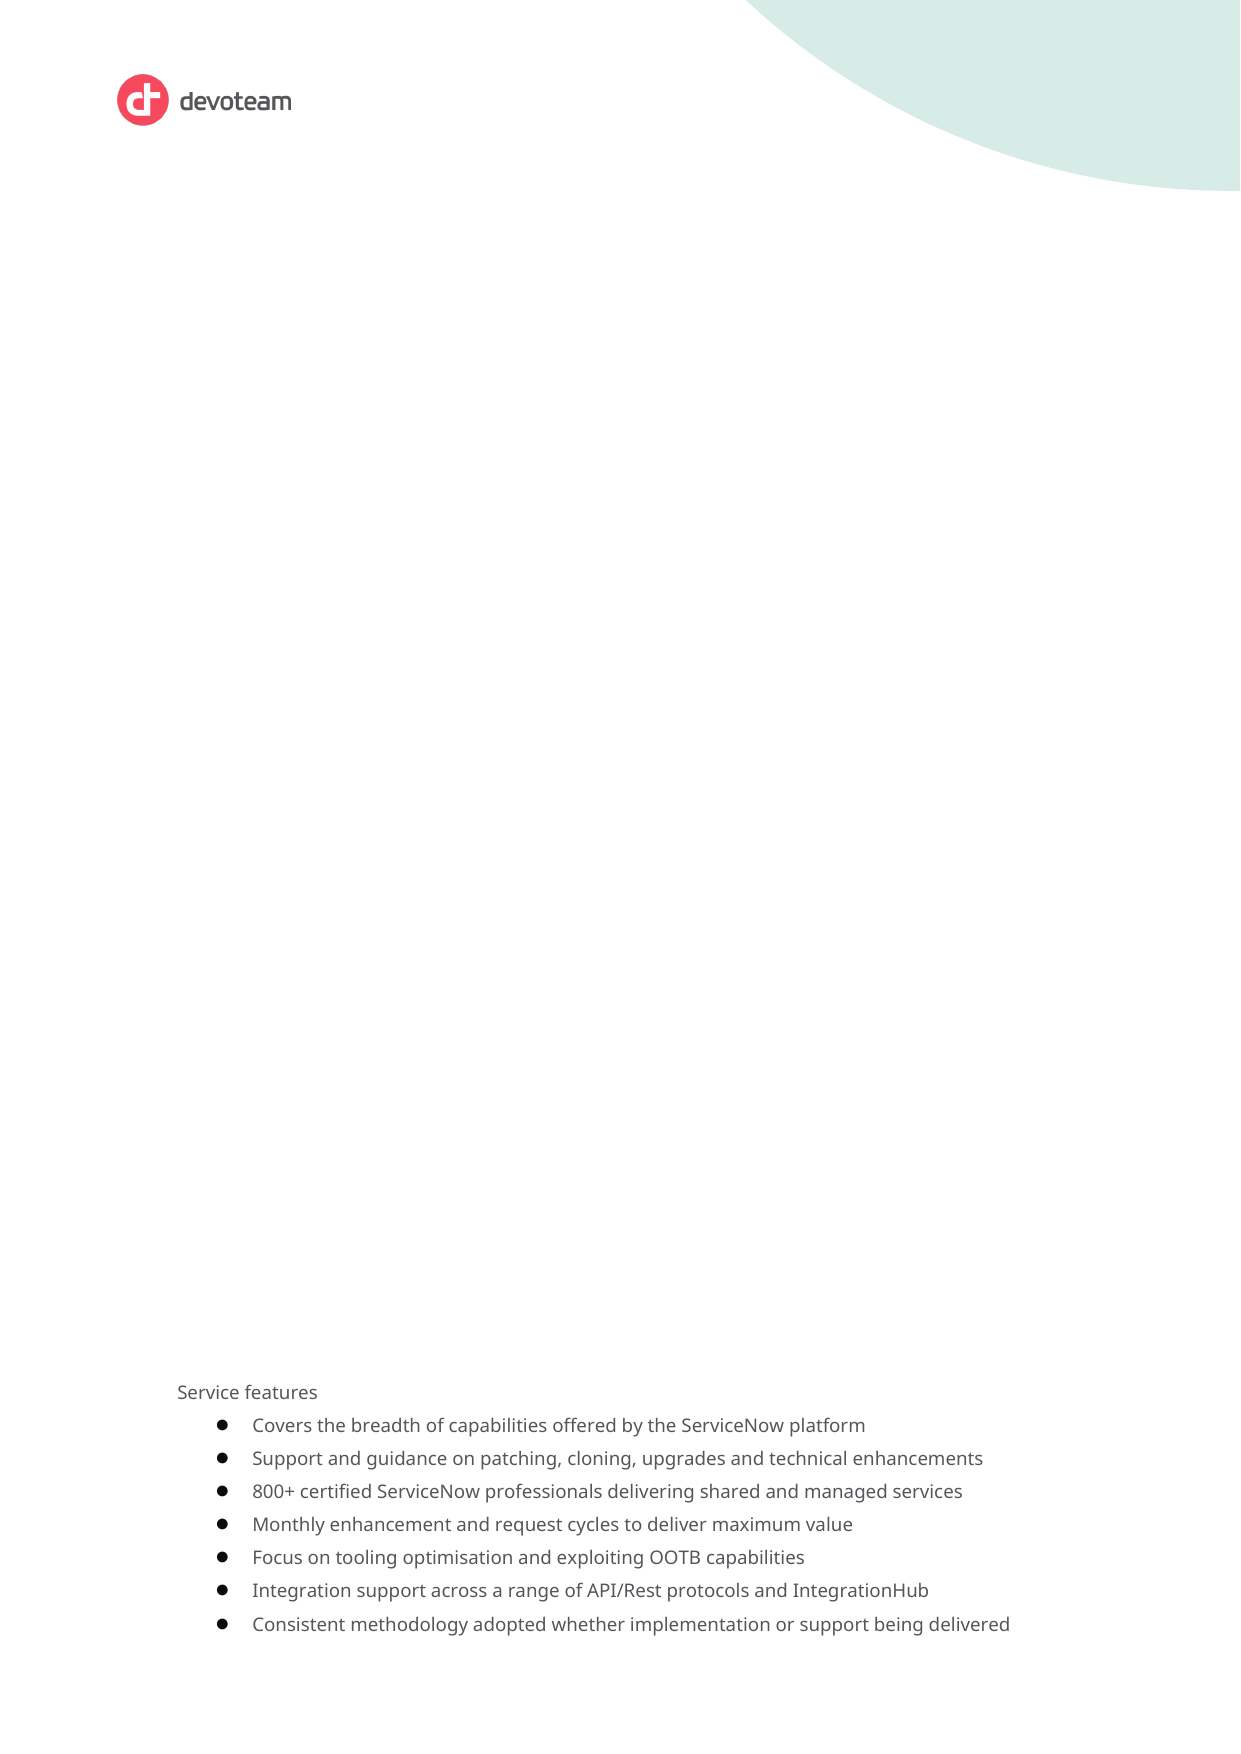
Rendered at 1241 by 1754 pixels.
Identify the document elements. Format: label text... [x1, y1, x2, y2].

picture [99, 56, 304, 143]
list Covers the breadth of capabilities offered by the ServiceNow platform [214, 1409, 1063, 1438]
list Focus on tooling optimisation and exploiting OOTB capabilities [214, 1541, 1063, 1570]
text Service features [177, 1379, 1063, 1405]
list Integration support across a range of API/Rest protocols and IntegrationHub [214, 1574, 1063, 1603]
list Monthly enhancement and request cycles to deliver maximum value [214, 1508, 1063, 1537]
list 800+ certified ServiceNow professionals delivering shared and managed services [214, 1475, 1063, 1504]
list Consistent methodology adopted whether implementation or support being delivered [214, 1608, 1063, 1636]
list Support and guidance on patching, cloning, upgrades and technical enhancements [214, 1442, 1063, 1471]
